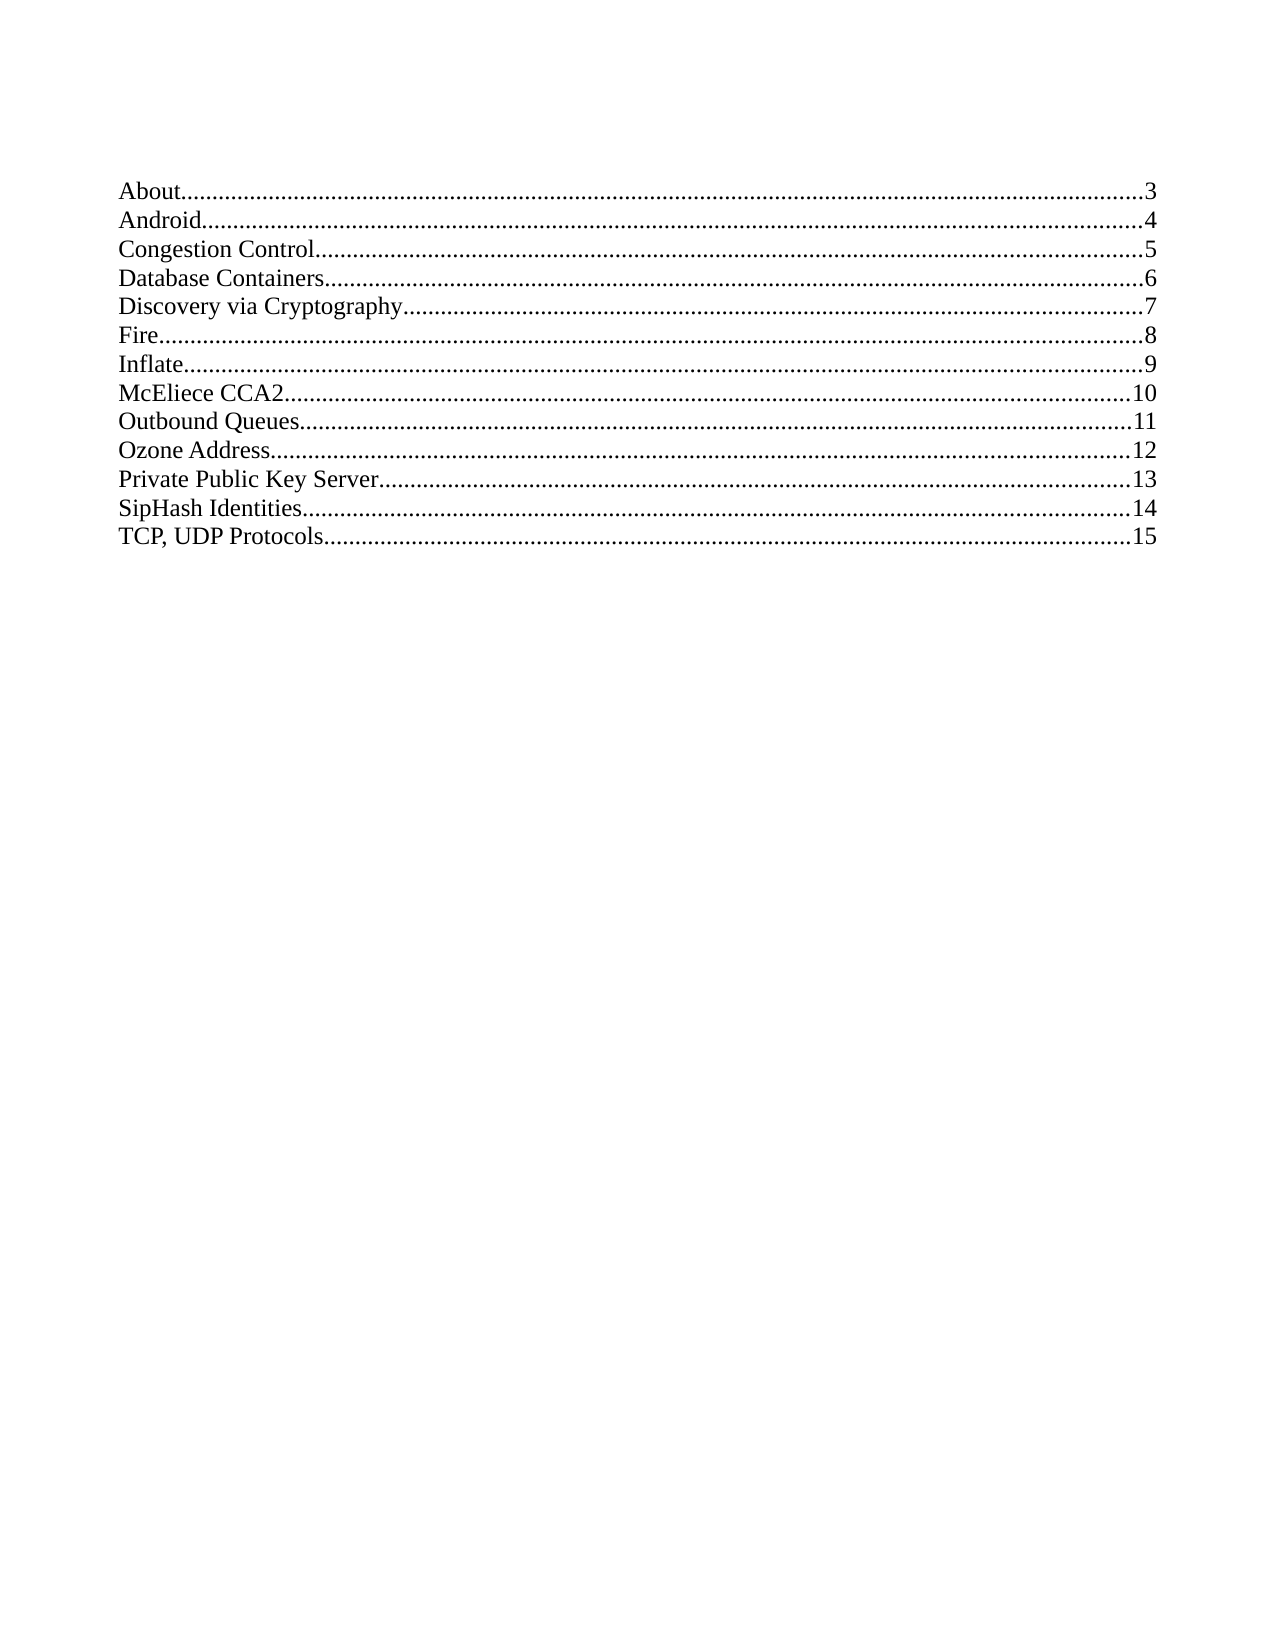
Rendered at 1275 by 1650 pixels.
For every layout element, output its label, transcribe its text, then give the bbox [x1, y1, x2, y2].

text Android 4 [118, 205, 1157, 234]
text About 3 [118, 176, 1157, 205]
text Database Containers 6 [118, 263, 1157, 291]
text McEliece CCA2 10 [118, 378, 1157, 406]
text Inflate 9 [118, 349, 1157, 378]
text Outbound Queues 11 [118, 406, 1157, 435]
text Discovery via Cryptography 7 [118, 291, 1157, 320]
text Ozone Address 12 [118, 435, 1157, 464]
text Private Public Key Server 13 [118, 464, 1157, 493]
text Congestion Control 5 [118, 234, 1157, 263]
text TCP, UDP Protocols 15 [118, 521, 1157, 550]
text Fire 8 [118, 320, 1157, 349]
text SipHash Identities 14 [118, 493, 1157, 521]
